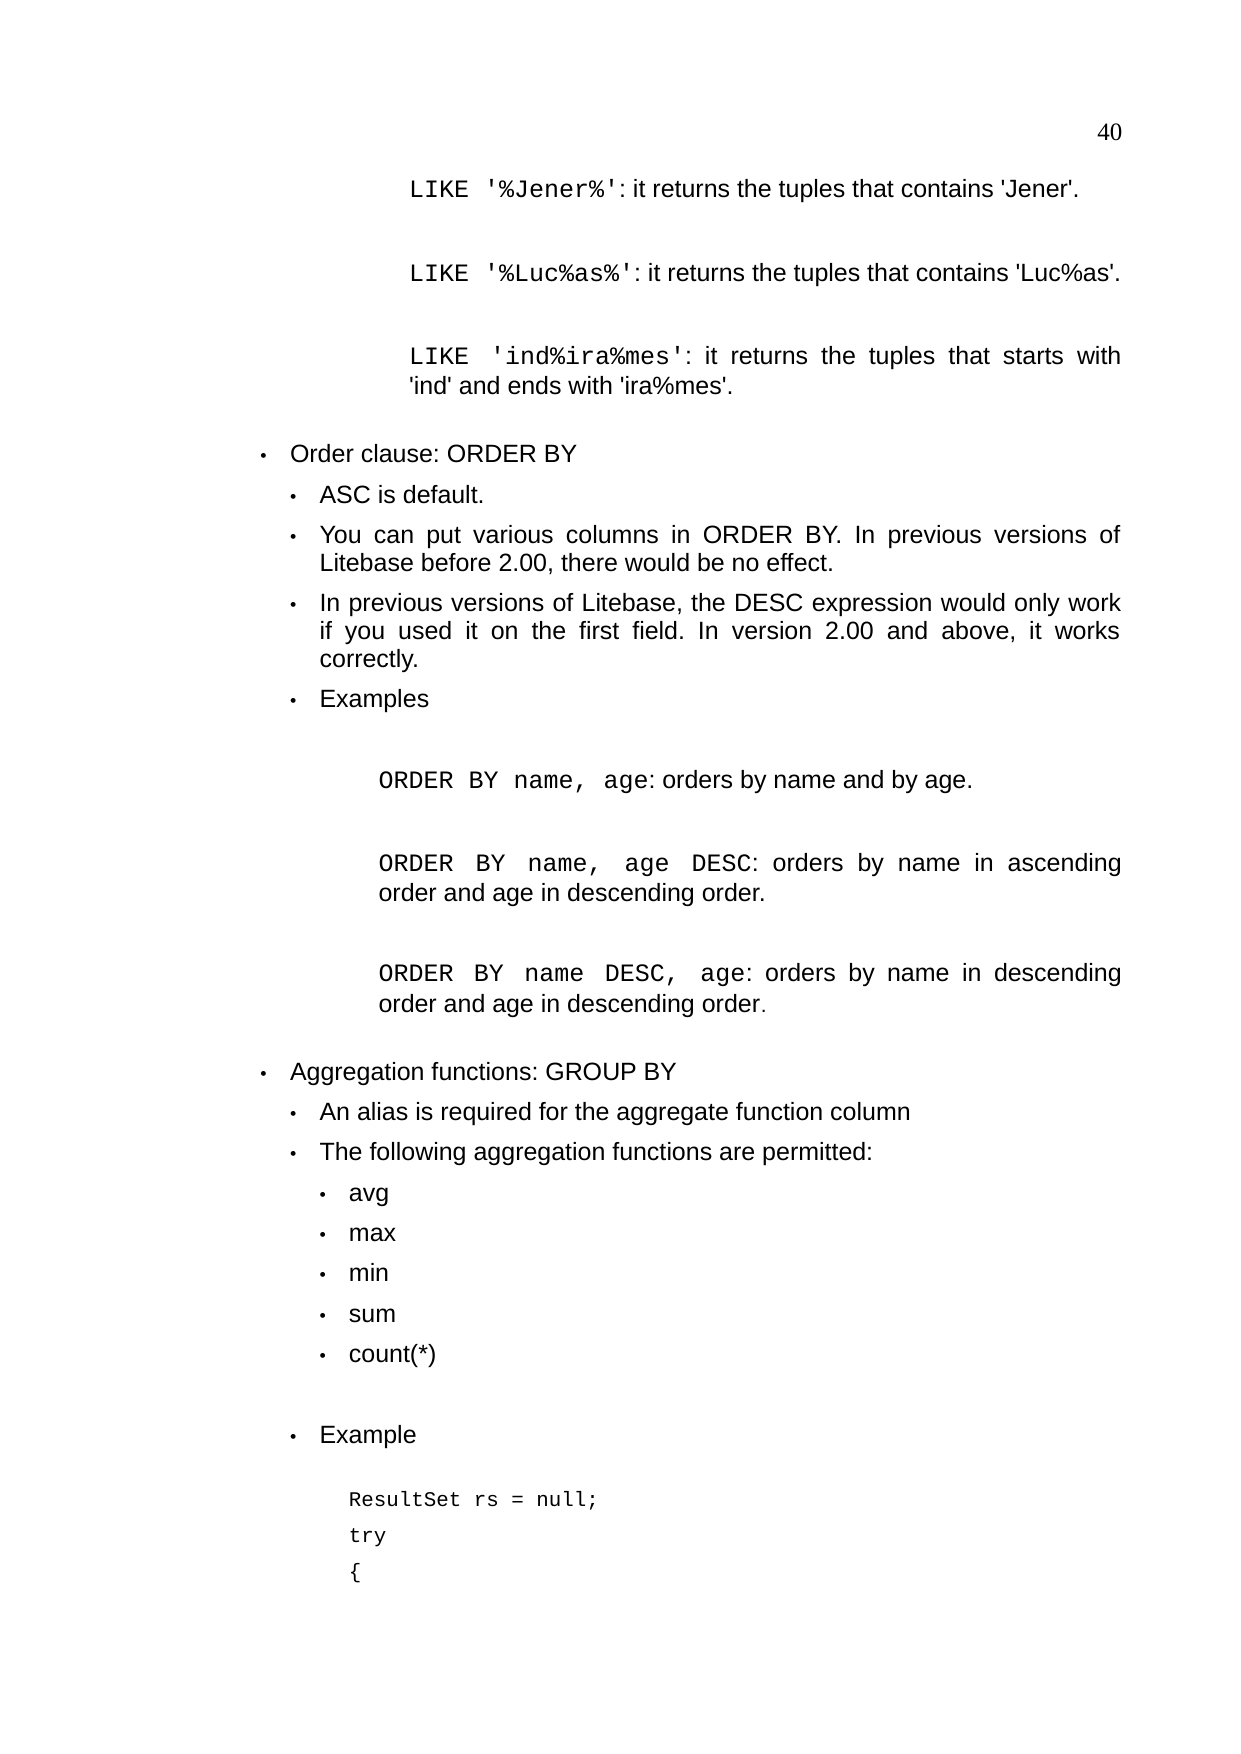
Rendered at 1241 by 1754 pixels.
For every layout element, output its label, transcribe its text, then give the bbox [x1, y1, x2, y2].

list max [319, 1219, 1122, 1247]
list The following aggregation functions are permitted: [290, 1138, 1122, 1166]
list ASC is default. [290, 480, 1122, 508]
list sum [319, 1299, 1122, 1327]
list LIKE 'ind%ira%mes': it returns the tuples that starts with 'ind' and ends with 'ira%mes'. [379, 342, 1122, 428]
list Aggregation functions: GROUP BY [260, 1058, 1122, 1086]
list ORDER BY name, age: orders by name and by age. [349, 766, 1122, 796]
list count(*) [319, 1340, 1122, 1368]
list Examples [290, 685, 1122, 713]
list An alias is required for the aggregate function column [290, 1098, 1122, 1126]
list ORDER BY name DESC, age: orders by name in descending order and age in descending order. [349, 959, 1122, 1045]
list ResultSet rs = null; [319, 1489, 1122, 1512]
list min [319, 1259, 1122, 1287]
list Example [290, 1420, 1122, 1476]
list Order clause: ORDER BY [260, 440, 1122, 468]
list try [319, 1525, 1122, 1548]
list LIKE '%Jener%': it returns the tuples that contains 'Jener'. [379, 175, 1122, 205]
list You can put various columns in ORDER BY. In previous versions of Litebase before 2.00, there would be no effect. [290, 521, 1122, 577]
list avg [319, 1178, 1122, 1206]
list ORDER BY name, age DESC: orders by name in ascending order and age in descending order. [349, 848, 1122, 907]
list In previous versions of Litebase, the DESC expression would only work if you used it on the first field. In version 2.00 and above, it works correctly. [290, 589, 1122, 673]
list { [319, 1561, 1122, 1584]
list LIKE '%Luc%as%': it returns the tuples that contains 'Luc%as'. [379, 258, 1122, 289]
